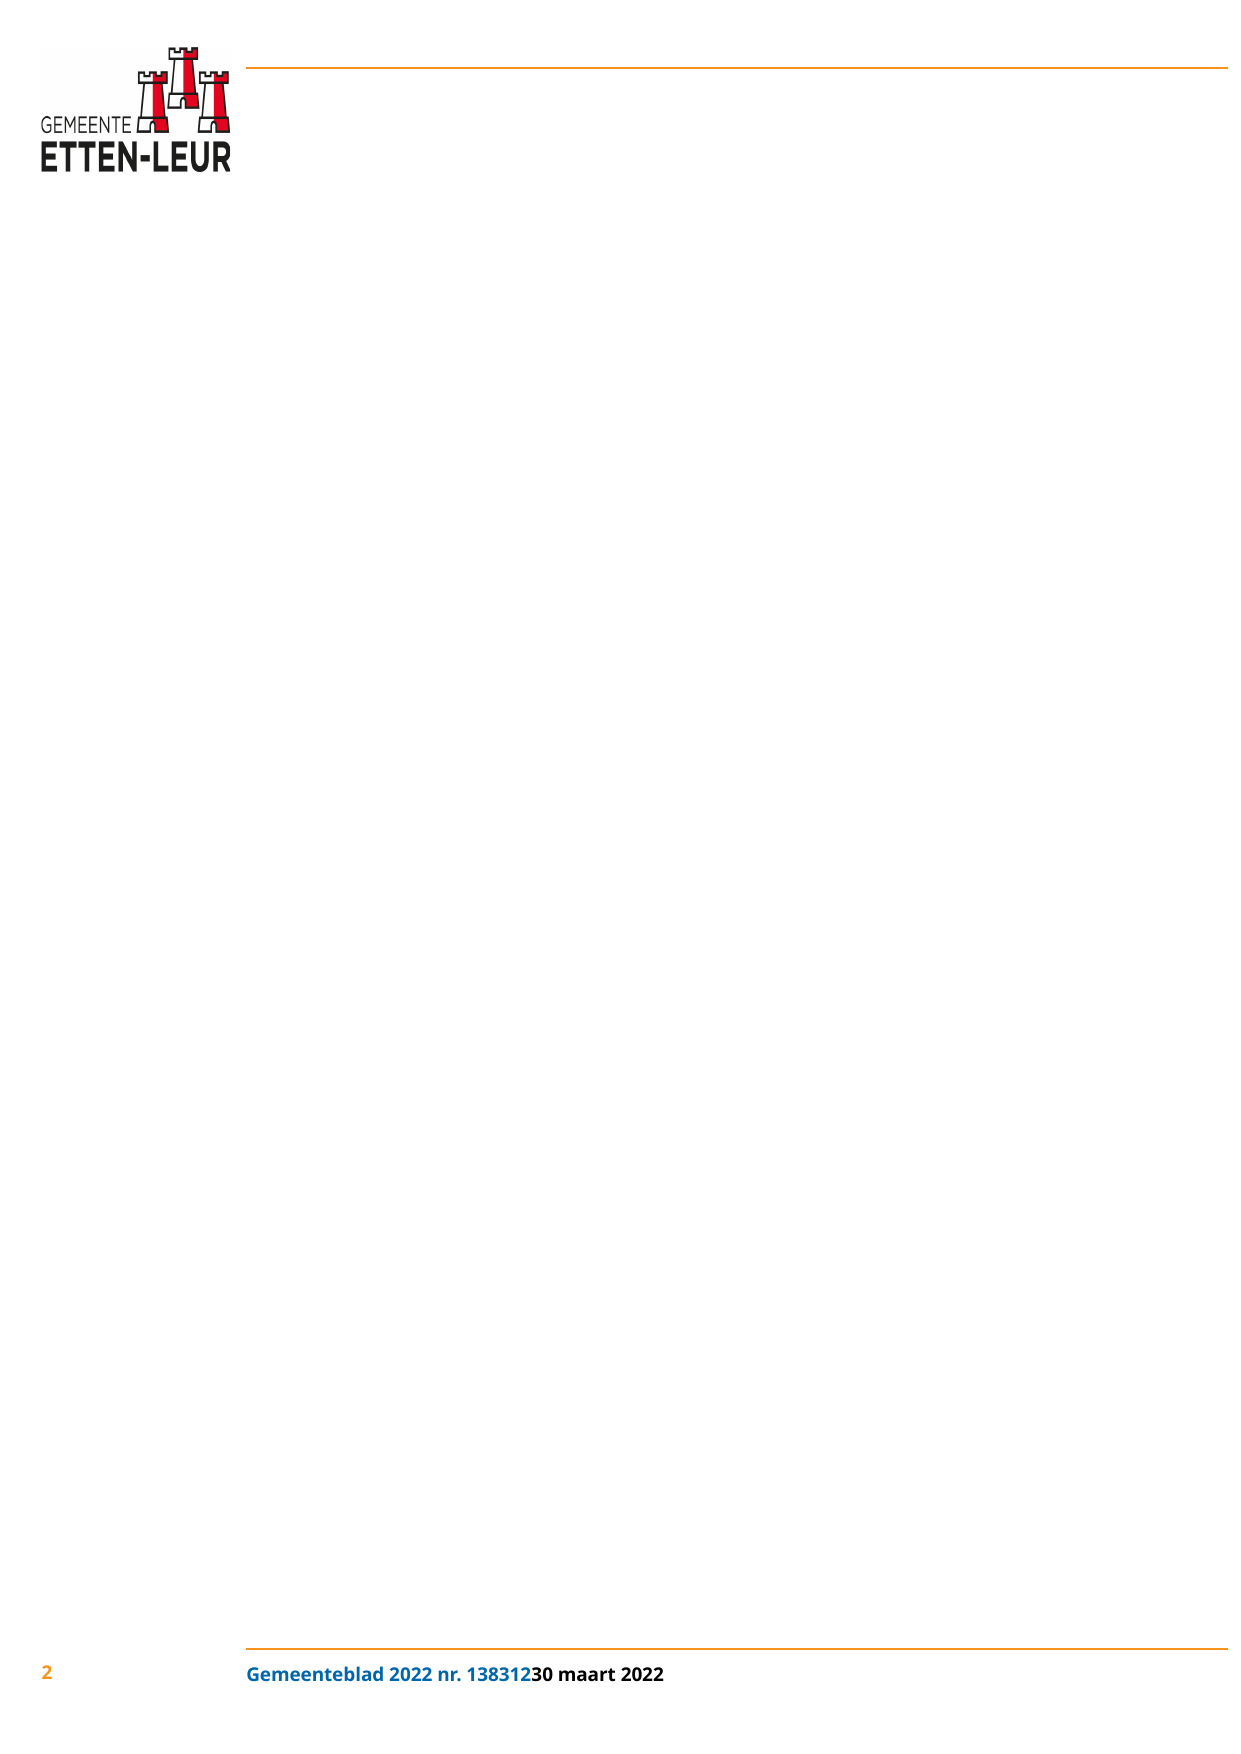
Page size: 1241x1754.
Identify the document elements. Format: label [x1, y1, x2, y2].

picture [41, 47, 231, 172]
